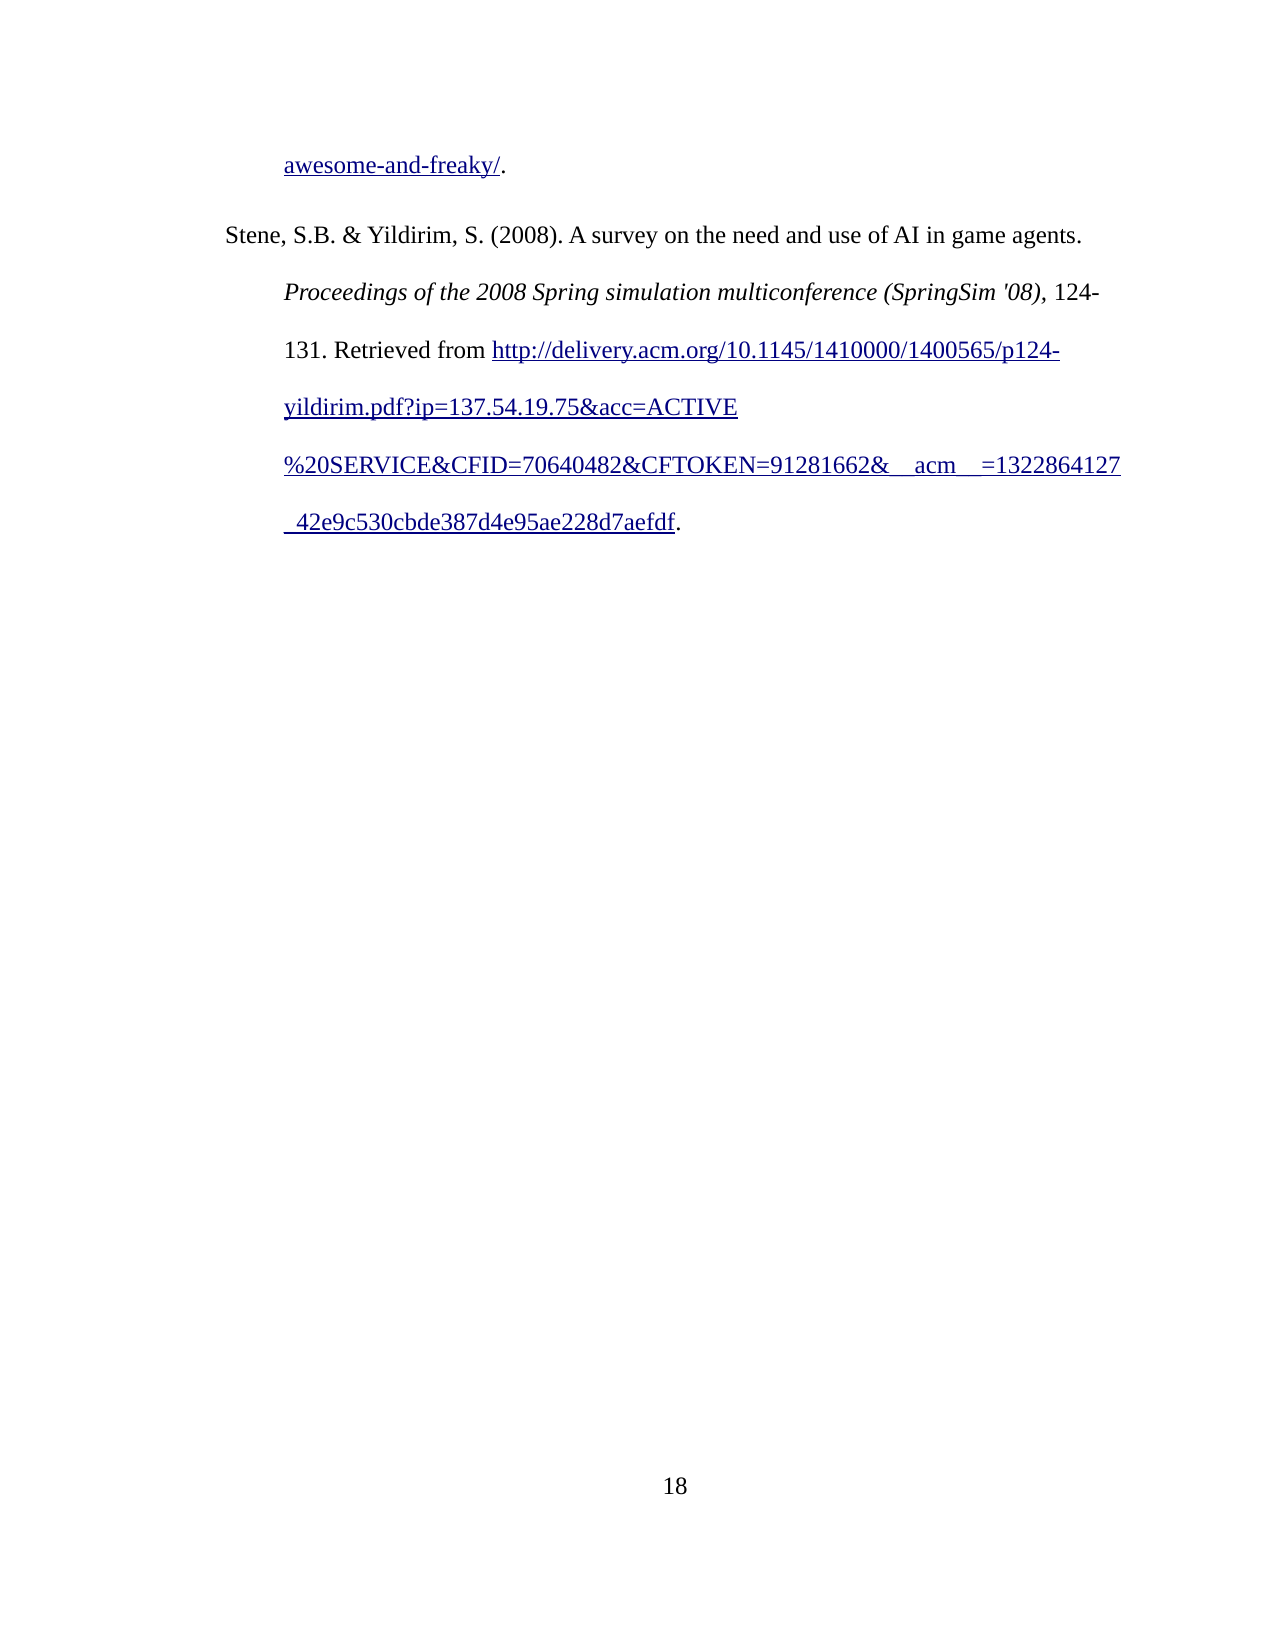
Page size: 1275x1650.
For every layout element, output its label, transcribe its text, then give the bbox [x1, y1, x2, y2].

text awesome-and-freaky/. [225, 150, 1125, 179]
text Stene, S.B. & Yildirim, S. (2008). A survey on the need and use of AI in game agents. Proceedings of the 2008 Spring simulation multiconference (SpringSim '08), 124-131. Retrieved from http://delivery.acm.org/10.1145/1410000/1400565/p124-yildirim.pdf?ip=137.54.19.75&acc=ACTIVE%20SERVICE&CFID=70640482&CFTOKEN=91281662&__acm__=1322864127_42e9c530cbde387d4e95ae228d7aefdf. [225, 220, 1125, 536]
